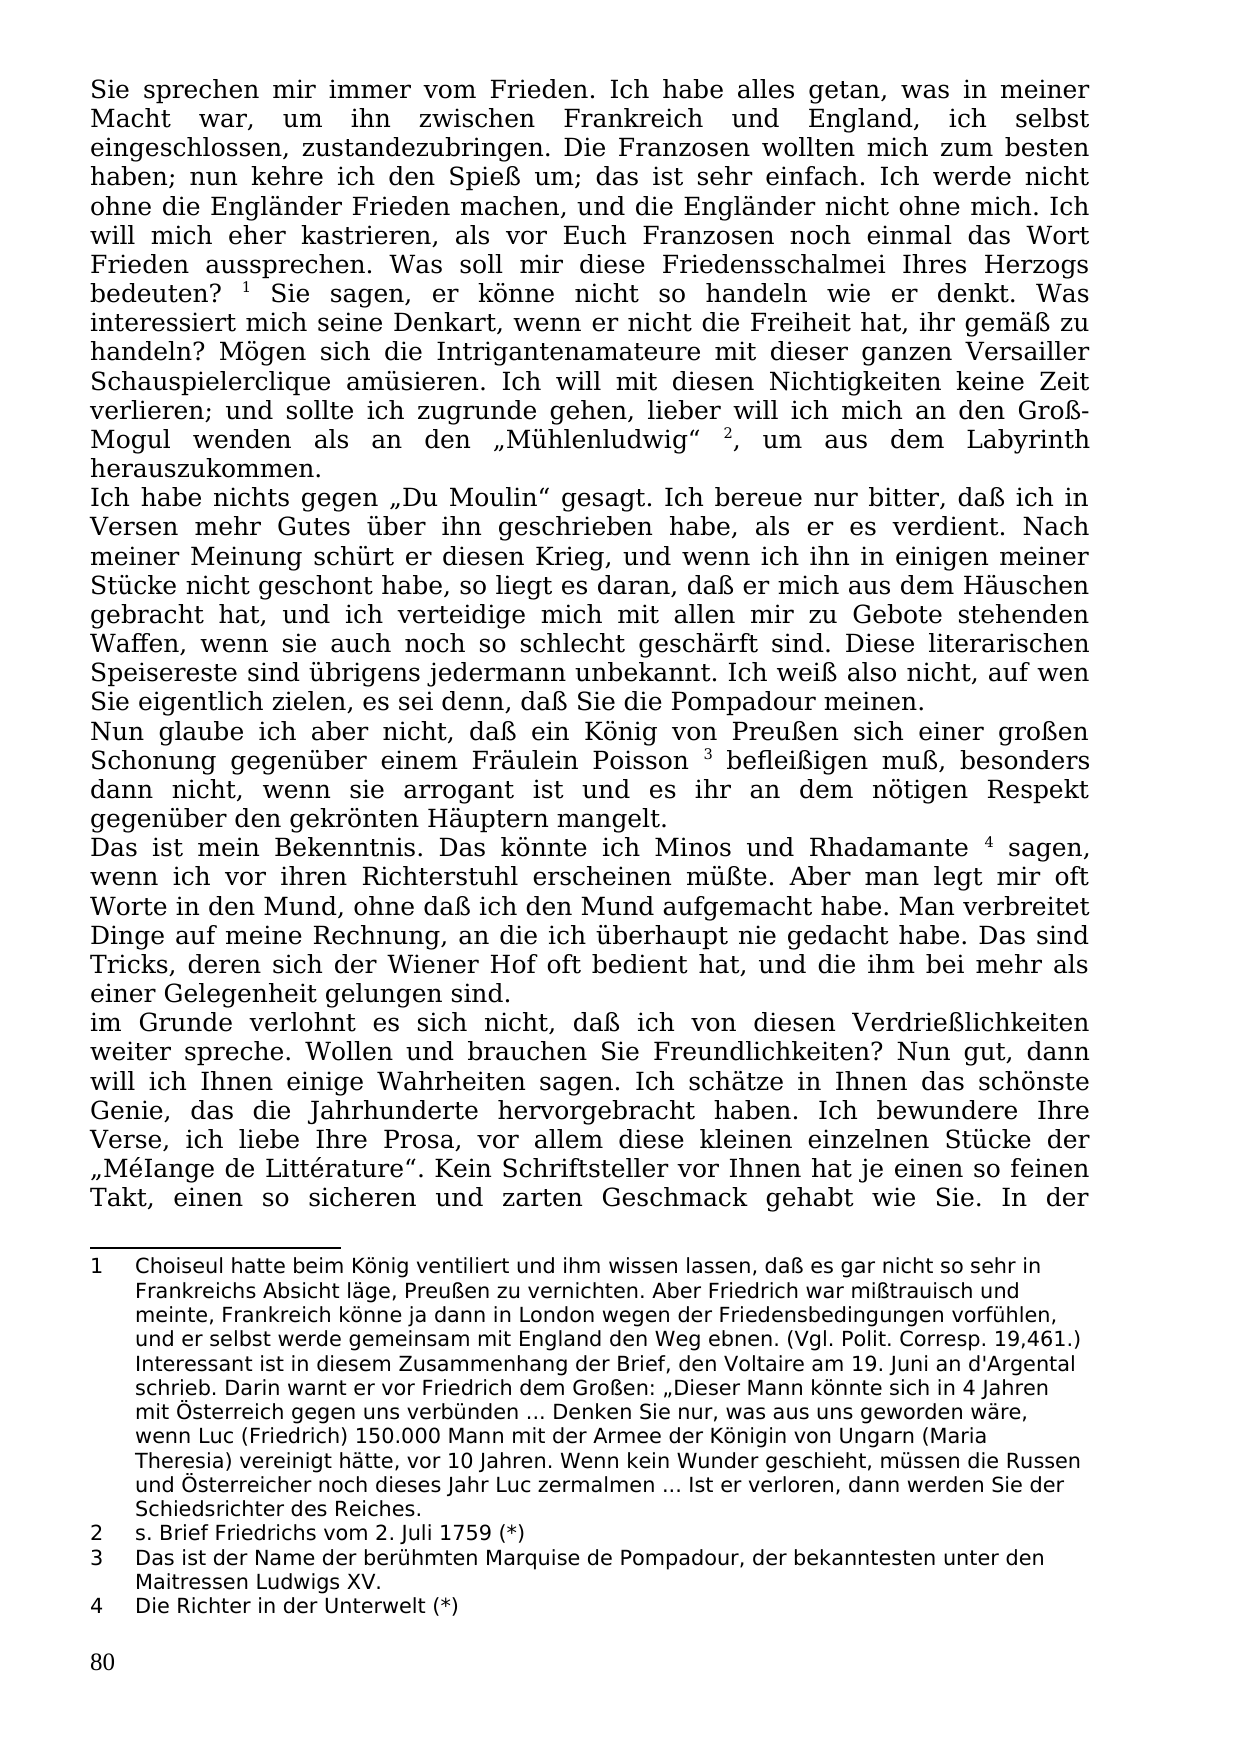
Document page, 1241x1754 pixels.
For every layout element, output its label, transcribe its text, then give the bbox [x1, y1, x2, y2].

text Nun glaube ich aber nicht, daß ein König von Preußen sich einer großen Schonung gegenüber einem Fräulein Poisson befleißigen muß, besonders dann nicht, wenn sie arrogant ist und es ihr an dem nötigen Respekt gegenüber den gekrönten Häuptern mangelt. [90, 717, 1091, 833]
text Sie sprechen mir immer vom Frieden. Ich habe alles getan, was in meiner Macht war, um ihn zwischen Frankreich und England, ich selbst eingeschlossen, zustandezubringen. Die Franzosen wollten mich zum besten haben; nun kehre ich den Spieß um; das ist sehr einfach. Ich werde nicht ohne die Engländer Frieden machen, und die Engländer nicht ohne mich. Ich will mich eher kastrieren, als vor Euch Franzosen noch einmal das Wort Frieden aussprechen. Was soll mir diese Friedensschalmei Ihres Herzogs bedeuten? Sie sagen, er könne nicht so handeln wie er denkt. Was interessiert mich seine Denkart, wenn er nicht die Freiheit hat, ihr gemäß zu handeln? Mögen sich die Intrigantenamateure mit dieser ganzen Versailler Schauspielerclique amüsieren. Ich will mit diesen Nichtigkeiten keine Zeit verlieren; und sollte ich zugrunde gehen, lieber will ich mich an den Groß-Mogul wenden als an den „Mühlenludwig“ , um aus dem Labyrinth herauszukommen. [90, 75, 1091, 483]
text Ich habe nichts gegen „Du Moulin“ gesagt. Ich bereue nur bitter, daß ich in Versen mehr Gutes über ihn geschrieben habe, als er es verdient. Nach meiner Meinung schürt er diesen Krieg, und wenn ich ihn in einigen meiner Stücke nicht geschont habe, so liegt es daran, daß er mich aus dem Häuschen gebracht hat, und ich verteidige mich mit allen mir zu Gebote stehenden Waffen, wenn sie auch noch so schlecht geschärft sind. Diese literarischen Speisereste sind übrigens jedermann unbekannt. Ich weiß also nicht, auf wen Sie eigentlich zielen, es sei denn, daß Sie die Pompadour meinen. [90, 483, 1091, 717]
text im Grunde verlohnt es sich nicht, daß ich von diesen Verdrießlichkeiten weiter spreche. Wollen und brauchen Sie Freundlichkeiten? Nun gut, dann will ich Ihnen einige Wahrheiten sagen. Ich schätze in Ihnen das schönste Genie, das die Jahrhunderte hervorgebracht haben. Ich bewundere Ihre Verse, ich liebe Ihre Prosa, vor allem diese kleinen einzelnen Stücke der „MéIange de Littérature“. Kein Schriftsteller vor Ihnen hat je einen so feinen Takt, einen so sicheren und zarten Geschmack gehabt wie Sie. In der [90, 1008, 1091, 1212]
text s. Brief Friedrichs vom 2. Juli 1759 (*) [90, 1521, 1091, 1546]
text Das ist der Name der berühmten Marquise de Pompadour, der bekanntesten unter den Maitressen Ludwigs XV. [90, 1546, 1091, 1594]
text Die Richter in der Unterwelt (*) [90, 1594, 1091, 1618]
text Das ist mein Bekenntnis. Das könnte ich Minos und Rhadamante sagen, wenn ich vor ihren Richterstuhl erscheinen müßte. Aber man legt mir oft Worte in den Mund, ohne daß ich den Mund aufgemacht habe. Man verbreitet Dinge auf meine Rechnung, an die ich überhaupt nie gedacht habe. Das sind Tricks, deren sich der Wiener Hof oft bedient hat, und die ihm bei mehr als einer Gelegenheit gelungen sind. [90, 833, 1091, 1008]
text Choiseul hatte beim König ventiliert und ihm wissen lassen, daß es gar nicht so sehr in Frankreichs Absicht läge, Preußen zu vernichten. Aber Friedrich war mißtrauisch und meinte, Frankreich könne ja dann in London wegen der Friedensbedingungen vorfühlen, und er selbst werde gemeinsam mit England den Weg ebnen. (Vgl. Polit. Corresp. 19,461.) Interessant ist in diesem Zusammenhang der Brief, den Voltaire am 19. Juni an d'Argental schrieb. Darin warnt er vor Friedrich dem Großen: „Dieser Mann könnte sich in 4 Jahren mit Österreich gegen uns verbünden ... Denken Sie nur, was aus uns geworden wäre, wenn Luc (Friedrich) 150.000 Mann mit der Armee der Königin von Ungarn (Maria Theresia) vereinigt hätte, vor 10 Jahren. Wenn kein Wunder geschieht, müssen die Russen und Österreicher noch dieses Jahr Luc zermalmen ... Ist er verloren, dann werden Sie der Schiedsrichter des Reiches. [90, 1254, 1091, 1521]
